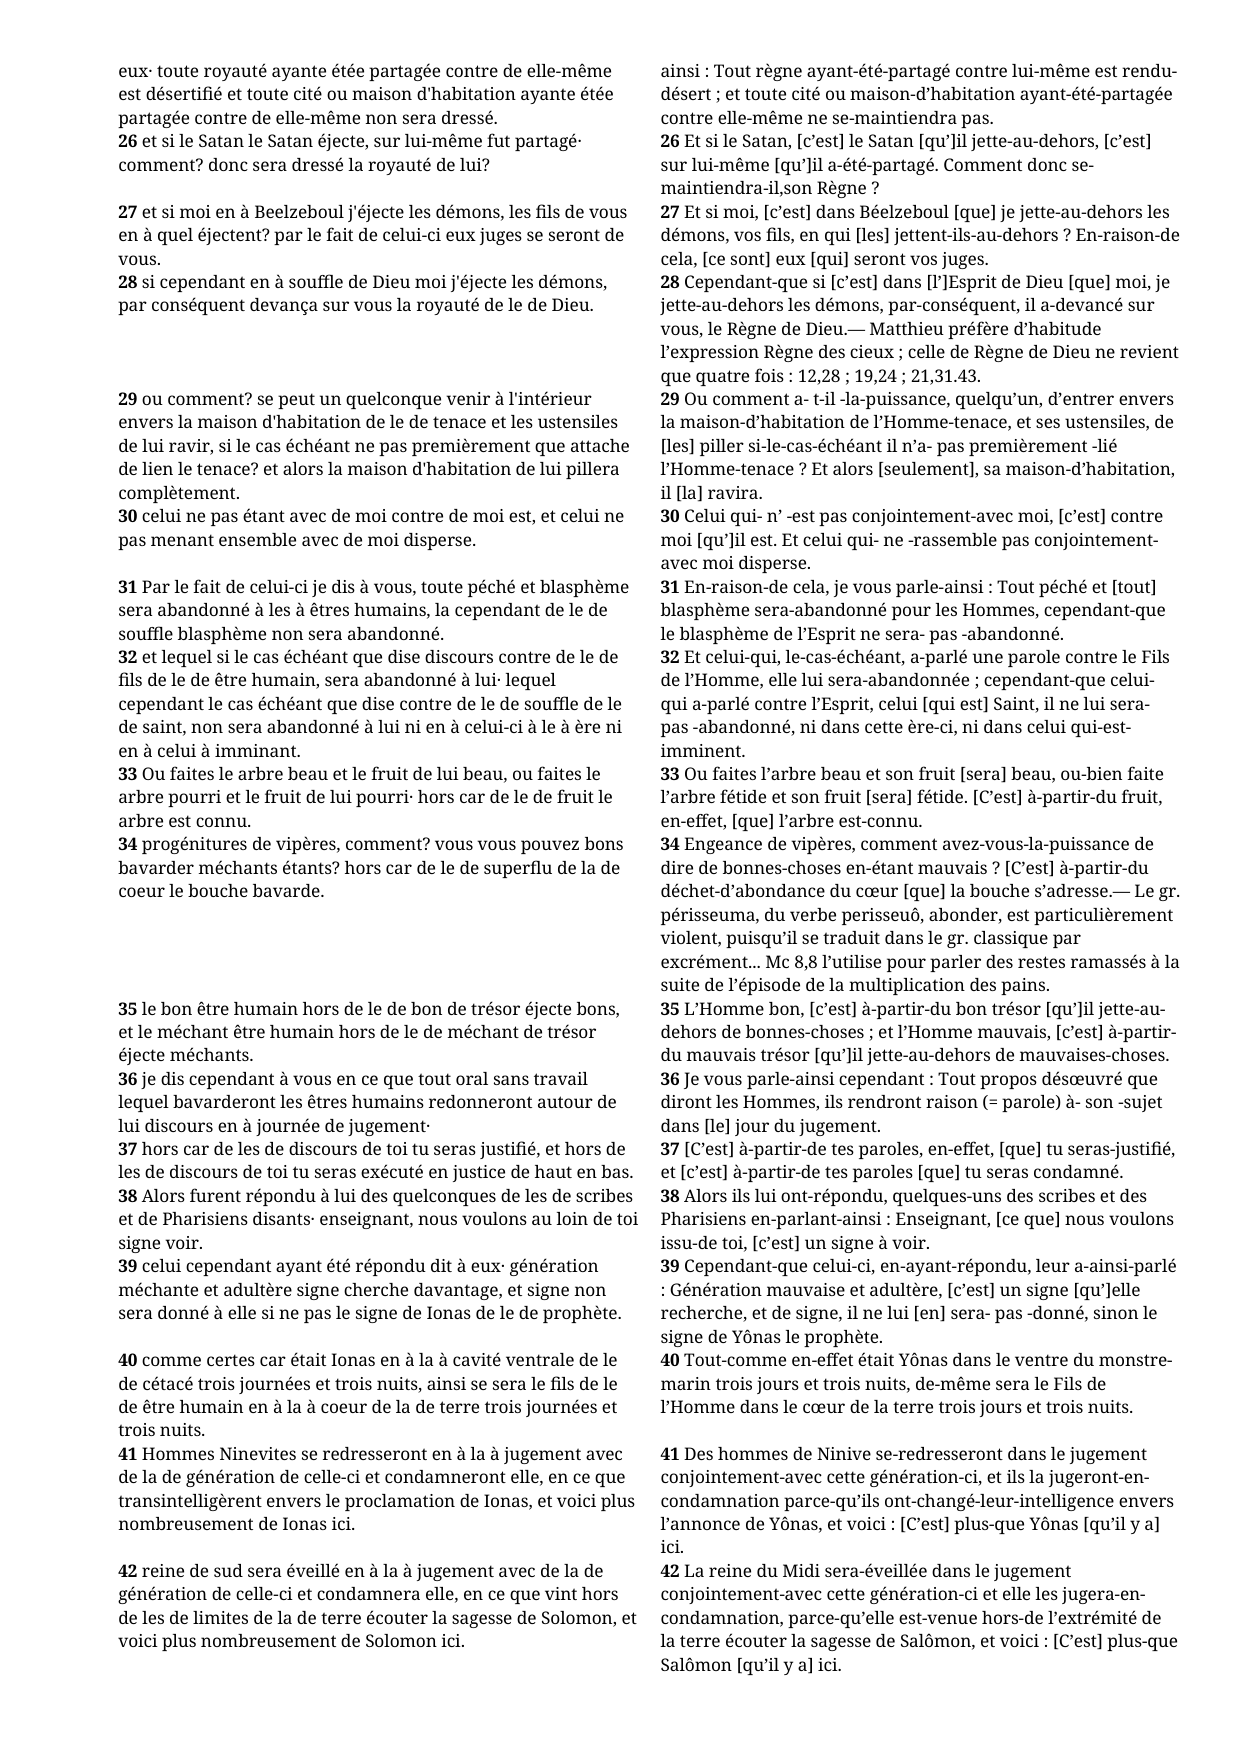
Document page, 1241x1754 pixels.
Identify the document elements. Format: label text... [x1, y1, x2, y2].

table_cell 37 hors car de les de discours de toi tu seras justifié, et hors de les de discours de toi tu seras exécuté en justice de haut en bas. [118, 1137, 639, 1184]
table_cell 33 Ou faites le arbre beau et le fruit de lui beau, ou faites le arbre pourri et le fruit de lui pourri· hors car de le de fruit le arbre est connu. [118, 762, 639, 832]
table_cell [639, 1067, 660, 1137]
table_cell 34 progénitures de vipères, comment? vous vous pouvez bons bavarder méchants étants? hors car de le de superflu de la de coeur le bouche bavarde. [118, 833, 639, 997]
table_cell [639, 387, 660, 504]
table_cell [639, 575, 660, 645]
table_cell 28 si cependant en à souffle de Dieu moi j'éjecte les démons, par conséquent devança sur vous la royauté de le de Dieu. [118, 270, 639, 387]
table_cell 25 Sachant cependant leurs pensées-ardentes, il leur a-parlé-ainsi : Tout règne ayant-été-partagé contre lui-même est rendu-désert ; et toute cité ou maison-d’habitation ayant-été-partagée contre elle-même ne se-maintiendra pas. [660, 59, 1181, 129]
table_cell [639, 270, 660, 387]
table_cell 38 Alors furent répondu à lui des quelconques de les de scribes et de Pharisiens disants· enseignant, nous voulons au loin de toi signe voir. [118, 1184, 639, 1254]
table_cell [639, 59, 660, 129]
table_cell 38 Alors ils lui ont-répondu, quelques-uns des scribes et des Pharisiens en-parlant-ainsi : Enseignant, [ce que] nous voulons issu-de toi, [c’est] un signe à voir. [660, 1184, 1181, 1254]
table_cell [639, 200, 660, 270]
table_cell 30 Celui qui- n’ -est pas conjointement-avec moi, [c’est] contre moi [qu’]il est. Et celui qui- ne -rassemble pas conjointement-avec moi disperse. [660, 504, 1181, 575]
table_cell [639, 1559, 660, 1676]
table_cell 29 ou comment? se peut un quelconque venir à l'intérieur envers la maison d'habitation de le de tenace et les ustensiles de lui ravir, si le cas échéant ne pas premièrement que attache de lien le tenace? et alors la maison d'habitation de lui pillera complètement. [118, 387, 639, 504]
table_cell 35 le bon être humain hors de le de bon de trésor éjecte bons, et le méchant être humain hors de le de méchant de trésor éjecte méchants. [118, 997, 639, 1067]
table_cell [639, 504, 660, 575]
table_cell 41 Hommes Ninevites se redresseront en à la à jugement avec de la de génération de celle-ci et condamneront elle, en ce que transintelligèrent envers le proclamation de Ionas, et voici plus nombreusement de Ionas ici. [118, 1442, 639, 1559]
table_cell [639, 997, 660, 1067]
table_cell [639, 1348, 660, 1442]
table_cell 28 Cependant-que si [c’est] dans [l’]Esprit de Dieu [que] moi, je jette-au-dehors les démons, par-conséquent, il a-devancé sur vous, le Règne de Dieu.— Matthieu préfère d’habitude l’expression Règne des cieux ; celle de Règne de Dieu ne revient que quatre fois : 12,28 ; 19,24 ; 21,31.43. [660, 270, 1181, 387]
table_cell [639, 833, 660, 997]
table_cell 35 L’Homme bon, [c’est] à-partir-du bon trésor [qu’]il jette-au-dehors de bonnes-choses ; et l’Homme mauvais, [c’est] à-partir-du mauvais trésor [qu’]il jette-au-dehors de mauvaises-choses. [660, 997, 1181, 1067]
table_cell 32 Et celui-qui, le-cas-échéant, a-parlé une parole contre le Fils de l’Homme, elle lui sera-abandonnée ; cependant-que celui-qui a-parlé contre l’Esprit, celui [qui est] Saint, il ne lui sera- pas -abandonné, ni dans cette ère-ci, ni dans celui qui-est-imminent. [660, 645, 1181, 762]
table_cell [639, 129, 660, 200]
table_cell 26 Et si le Satan, [c’est] le Satan [qu’]il jette-au-dehors, [c’est] sur lui-même [qu’]il a-été-partagé. Comment donc se-maintiendra-il,son Règne ? [660, 129, 1181, 200]
table_cell 40 comme certes car était Ionas en à la à cavité ventrale de le de cétacé trois journées et trois nuits, ainsi se sera le fils de le de être humain en à la à coeur de la de terre trois journées et trois nuits. [118, 1348, 639, 1442]
table_cell 42 reine de sud sera éveillé en à la à jugement avec de la de génération de celle-ci et condamnera elle, en ce que vint hors de les de limites de la de terre écouter la sagesse de Solomon, et voici plus nombreusement de Solomon ici. [118, 1559, 639, 1676]
table_cell 27 Et si moi, [c’est] dans Béelzeboul [que] je jette-au-dehors les démons, vos fils, en qui [les] jettent-ils-au-dehors ? En-raison-de cela, [ce sont] eux [qui] seront vos juges. [660, 200, 1181, 270]
table_cell [639, 1184, 660, 1254]
table_cell 39 Cependant-que celui-ci, en-ayant-répondu, leur a-ainsi-parlé : Génération mauvaise et adultère, [c’est] un signe [qu’]elle recherche, et de signe, il ne lui [en] sera- pas -donné, sinon le signe de Yônas le prophète. [660, 1254, 1181, 1348]
table_cell 27 et si moi en à Beelzeboul j'éjecte les démons, les fils de vous en à quel éjectent? par le fait de celui-ci eux juges se seront de vous. [118, 200, 639, 270]
table_cell 30 celui ne pas étant avec de moi contre de moi est, et celui ne pas menant ensemble avec de moi disperse. [118, 504, 639, 575]
table_cell [639, 762, 660, 832]
table_cell 33 Ou faites l’arbre beau et son fruit [sera] beau, ou-bien faite l’arbre fétide et son fruit [sera] fétide. [C’est] à-partir-du fruit, en-effet, [que] l’arbre est-connu. [660, 762, 1181, 832]
table_cell 40 Tout-comme en-effet était Yônas dans le ventre du monstre-marin trois jours et trois nuits, de-même sera le Fils de l’Homme dans le cœur de la terre trois jours et trois nuits. [660, 1348, 1181, 1442]
table_cell 34 Engeance de vipères, comment avez-vous-la-puissance de dire de bonnes-choses en-étant mauvais ? [C’est] à-partir-du déchet-d’abondance du cœur [que] la bouche s’adresse.— Le gr. périsseuma, du verbe perisseuô, abonder, est particulièrement violent, puisqu’il se traduit dans le gr. classique par excrément... Mc 8,8 l’utilise pour parler des restes ramassés à la suite de l’épisode de la multiplication des pains. [660, 833, 1181, 997]
table_cell 36 Je vous parle-ainsi cependant : Tout propos désœuvré que diront les Hommes, ils rendront raison (= parole) à- son -sujet dans [le] jour du jugement. [660, 1067, 1181, 1137]
table_cell 41 Des hommes de Ninive se-redresseront dans le jugement conjointement-avec cette génération-ci, et ils la jugeront-en-condamnation parce-qu’ils ont-changé-leur-intelligence envers l’annonce de Yônas, et voici : [C’est] plus-que Yônas [qu’il y a] ici. [660, 1442, 1181, 1559]
table_cell 31 Par le fait de celui-ci je dis à vous, toute péché et blasphème sera abandonné à les à êtres humains, la cependant de le de souffle blasphème non sera abandonné. [118, 575, 639, 645]
table_cell [639, 1442, 660, 1559]
table_cell 36 je dis cependant à vous en ce que tout oral sans travail lequel bavarderont les êtres humains redonneront autour de lui discours en à journée de jugement· [118, 1067, 639, 1137]
table_cell [639, 1254, 660, 1348]
table_cell 32 et lequel si le cas échéant que dise discours contre de le de fils de le de être humain, sera abandonné à lui· lequel cependant le cas échéant que dise contre de le de souffle de le de saint, non sera abandonné à lui ni en à celui-ci à le à ère ni en à celui à imminant. [118, 645, 639, 762]
table_cell [639, 645, 660, 762]
table_cell 26 et si le Satan le Satan éjecte, sur lui-même fut partagé· comment? donc sera dressé la royauté de lui? [118, 129, 639, 200]
table_cell 29 Ou comment a- t-il -la-puissance, quelqu’un, d’entrer envers la maison-d’habitation de l’Homme-tenace, et ses ustensiles, de [les] piller si-le-cas-échéant il n’a- pas premièrement -lié l’Homme-tenace ? Et alors [seulement], sa maison-d’habitation, il [la] ravira. [660, 387, 1181, 504]
table_cell 37 [C’est] à-partir-de tes paroles, en-effet, [que] tu seras-justifié, et [c’est] à-partir-de tes paroles [que] tu seras condamné. [660, 1137, 1181, 1184]
table_cell 39 celui cependant ayant été répondu dit à eux· génération méchante et adultère signe cherche davantage, et signe non sera donné à elle si ne pas le signe de Ionas de le de prophète. [118, 1254, 639, 1348]
table_cell 42 La reine du Midi sera-éveillée dans le jugement conjointement-avec cette génération-ci et elle les jugera-en-condamnation, parce-qu’elle est-venue hors-de l’extrémité de la terre écouter la sagesse de Salômon, et voici : [C’est] plus-que Salômon [qu’il y a] ici. [660, 1559, 1181, 1676]
table_cell 25 Ayant su cependant les réflexions en fureurs de eux dit à eux· toute royauté ayante étée partagée contre de elle-même est désertifié et toute cité ou maison d'habitation ayante étée partagée contre de elle-même non sera dressé. [118, 59, 639, 129]
table_cell [639, 1137, 660, 1184]
table_cell 31 En-raison-de cela, je vous parle-ainsi : Tout péché et [tout] blasphème sera-abandonné pour les Hommes, cependant-que le blasphème de l’Esprit ne sera- pas -abandonné. [660, 575, 1181, 645]
